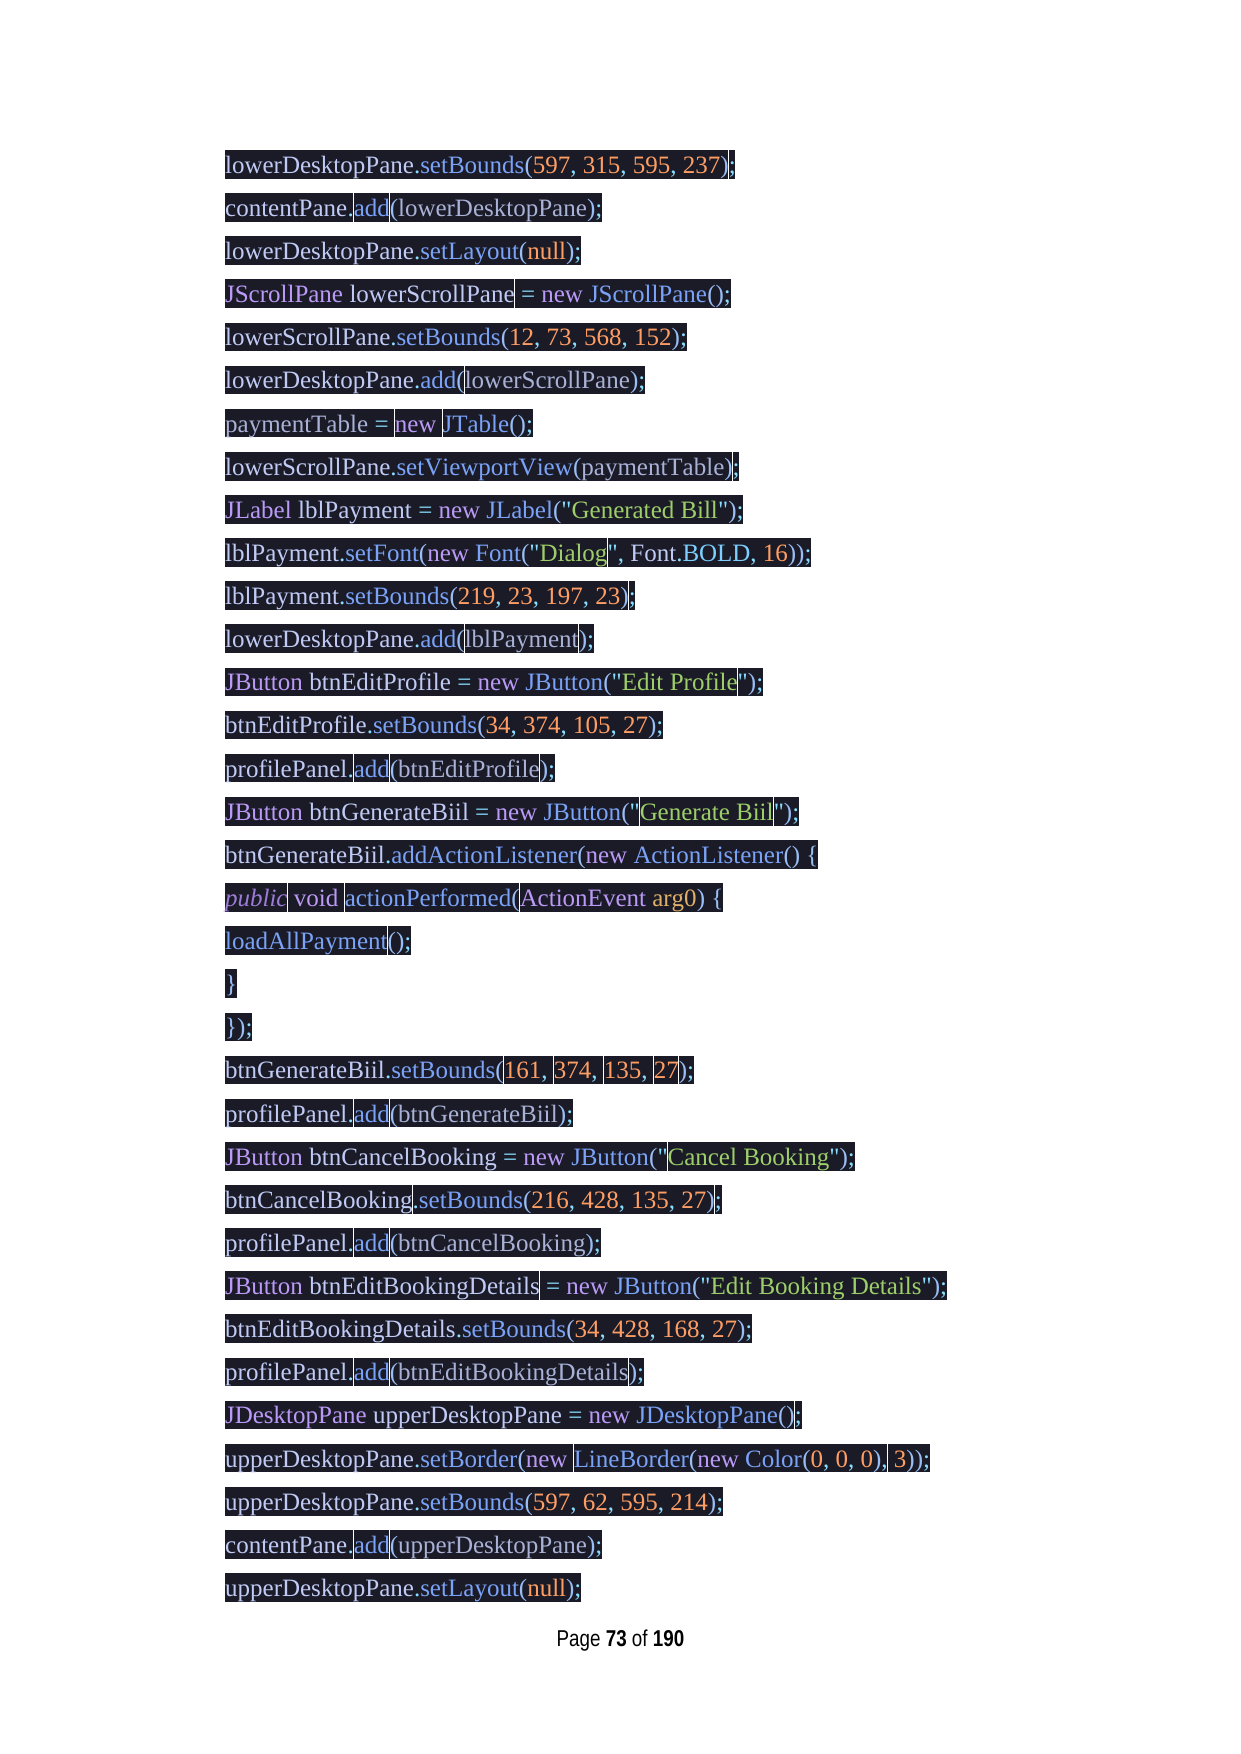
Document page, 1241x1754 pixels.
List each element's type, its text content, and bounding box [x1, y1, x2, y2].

text lowerDesktopPane.setLayout(null); [225, 236, 1090, 265]
text loadAllPayment(); [225, 926, 1090, 955]
text upperDesktopPane.setBounds(597, 62, 595, 214); [225, 1487, 1090, 1516]
text JButton btnCancelBooking = new JButton("Cancel Booking"); [225, 1142, 1090, 1171]
text paymentTable = new JTable(); [225, 409, 1090, 437]
text btnEditBookingDetails.setBounds(34, 428, 168, 27); [225, 1314, 1090, 1343]
text btnGenerateBiil.addActionListener(new ActionListener() { [225, 840, 1090, 869]
text contentPane.add(lowerDesktopPane); [225, 193, 1090, 222]
text contentPane.add(upperDesktopPane); [225, 1530, 1090, 1559]
text btnCancelBooking.setBounds(216, 428, 135, 27); [225, 1185, 1090, 1214]
text upperDesktopPane.setLayout(null); [225, 1573, 1090, 1602]
text upperDesktopPane.setBorder(new LineBorder(new Color(0, 0, 0), 3)); [225, 1444, 1090, 1472]
text profilePanel.add(btnCancelBooking); [225, 1228, 1090, 1257]
text lowerDesktopPane.add(lblPayment); [225, 624, 1090, 653]
text profilePanel.add(btnEditProfile); [225, 754, 1090, 782]
text lowerScrollPane.setViewportView(paymentTable); [225, 452, 1090, 481]
text JButton btnEditBookingDetails = new JButton("Edit Booking Details"); [225, 1271, 1090, 1300]
text profilePanel.add(btnEditBookingDetails); [225, 1357, 1090, 1386]
text } [225, 969, 1090, 998]
text JLabel lblPayment = new JLabel("Generated Bill"); [225, 495, 1090, 524]
text btnGenerateBiil.setBounds(161, 374, 135, 27); [225, 1056, 1090, 1084]
text }); [225, 1012, 1090, 1041]
text lblPayment.setFont(new Font("Dialog", Font.BOLD, 16)); [225, 538, 1090, 567]
text lowerDesktopPane.add(lowerScrollPane); [225, 366, 1090, 394]
text JScrollPane lowerScrollPane = new JScrollPane(); [225, 279, 1090, 308]
text JDesktopPane upperDesktopPane = new JDesktopPane(); [225, 1401, 1090, 1429]
text btnEditProfile.setBounds(34, 374, 105, 27); [225, 711, 1090, 739]
text JButton btnEditProfile = new JButton("Edit Profile"); [225, 667, 1090, 696]
text JButton btnGenerateBiil = new JButton("Generate Biil"); [225, 797, 1090, 826]
text public void actionPerformed(ActionEvent arg0) { [225, 883, 1090, 912]
text lowerDesktopPane.setBounds(597, 315, 595, 237); [225, 150, 1090, 179]
text lblPayment.setBounds(219, 23, 197, 23); [225, 581, 1090, 610]
text lowerScrollPane.setBounds(12, 73, 568, 152); [225, 322, 1090, 351]
text profilePanel.add(btnGenerateBiil); [225, 1099, 1090, 1127]
